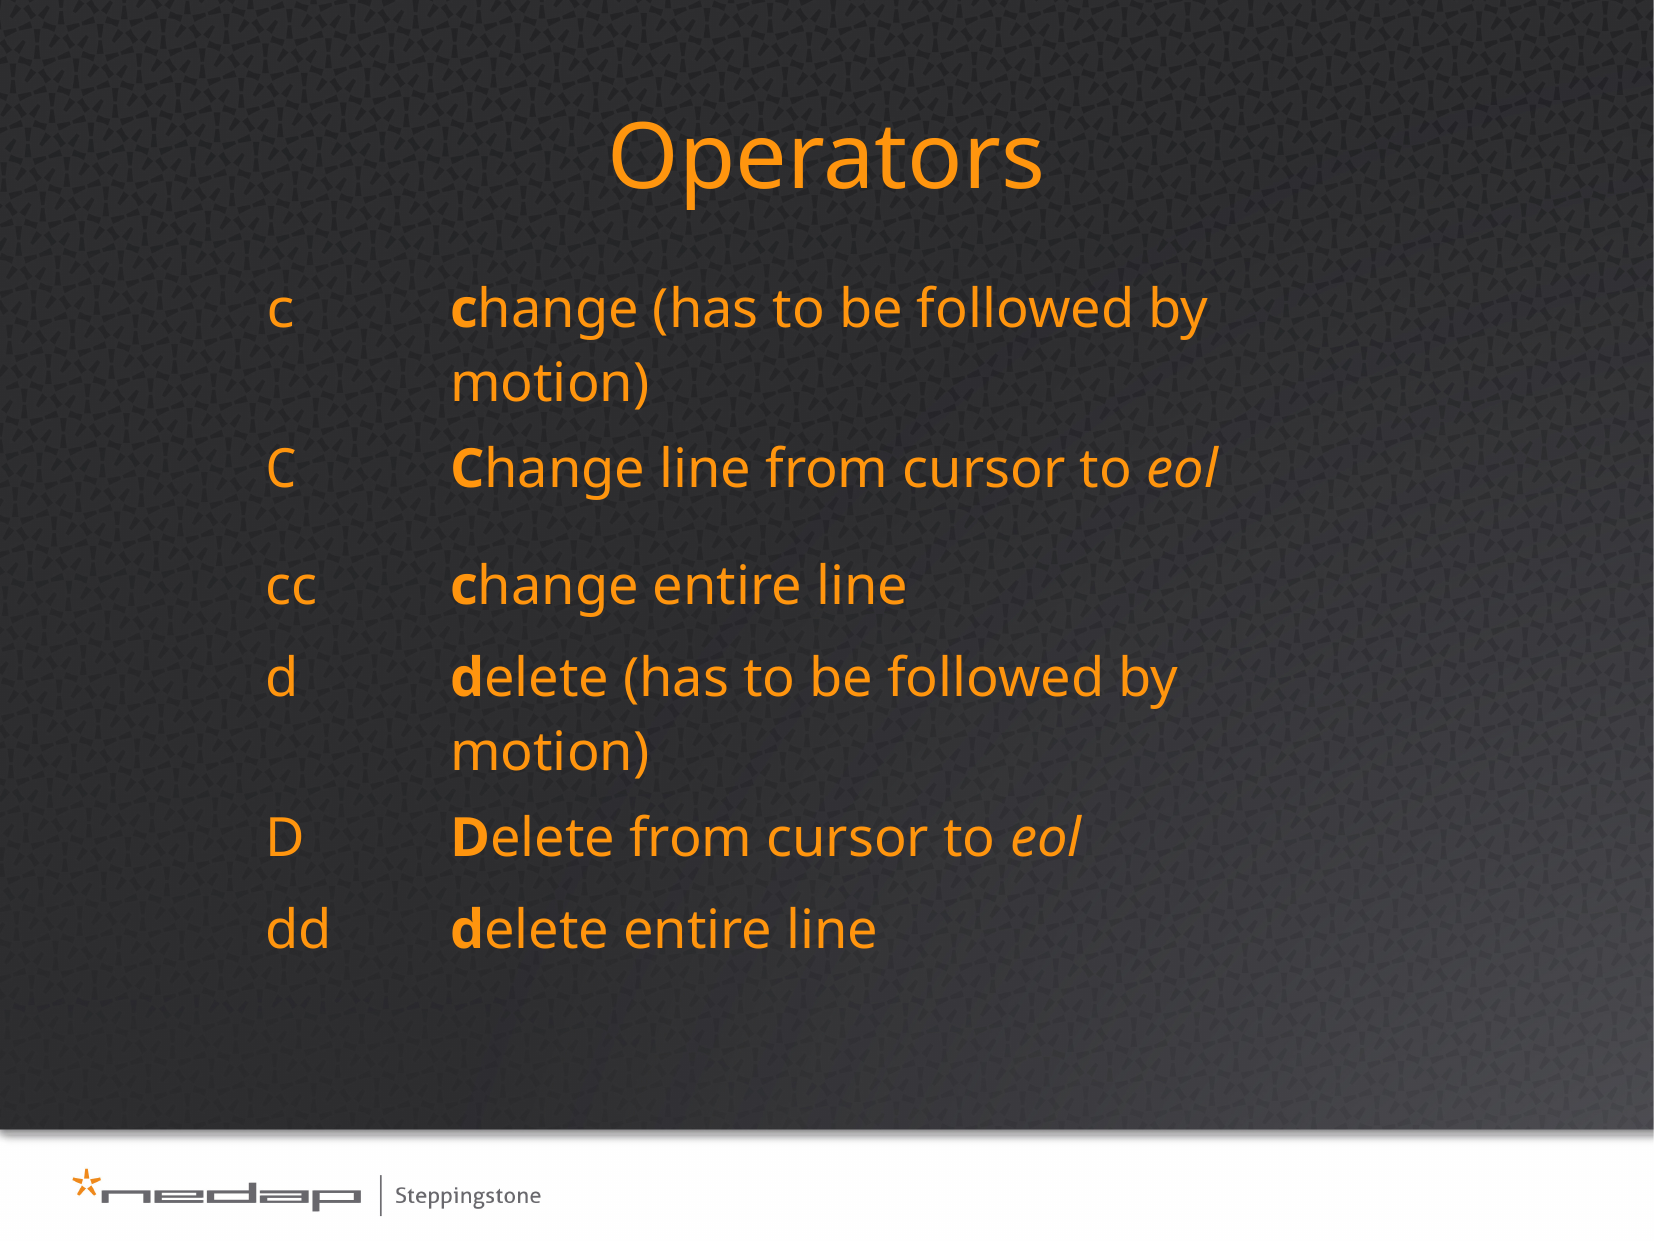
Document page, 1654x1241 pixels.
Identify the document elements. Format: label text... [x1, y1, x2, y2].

table_cell Delete from cursor to eol [444, 792, 1394, 884]
table_cell d [260, 632, 444, 792]
table_header c [260, 264, 444, 424]
table_cell change entire line [444, 540, 1394, 632]
table_cell D [260, 792, 444, 884]
table_cell cc [260, 540, 444, 632]
table_cell delete entire line [444, 884, 1394, 976]
table_cell C [260, 424, 444, 540]
table_cell Change line from cursor to eol [444, 424, 1394, 540]
title Operators [82, 49, 1571, 257]
picture [0, 0, 1654, 1241]
table_cell dd [260, 884, 444, 976]
table_cell delete (has to be followed by motion) [444, 632, 1394, 792]
table_header change (has to be followed by motion) [444, 264, 1394, 424]
